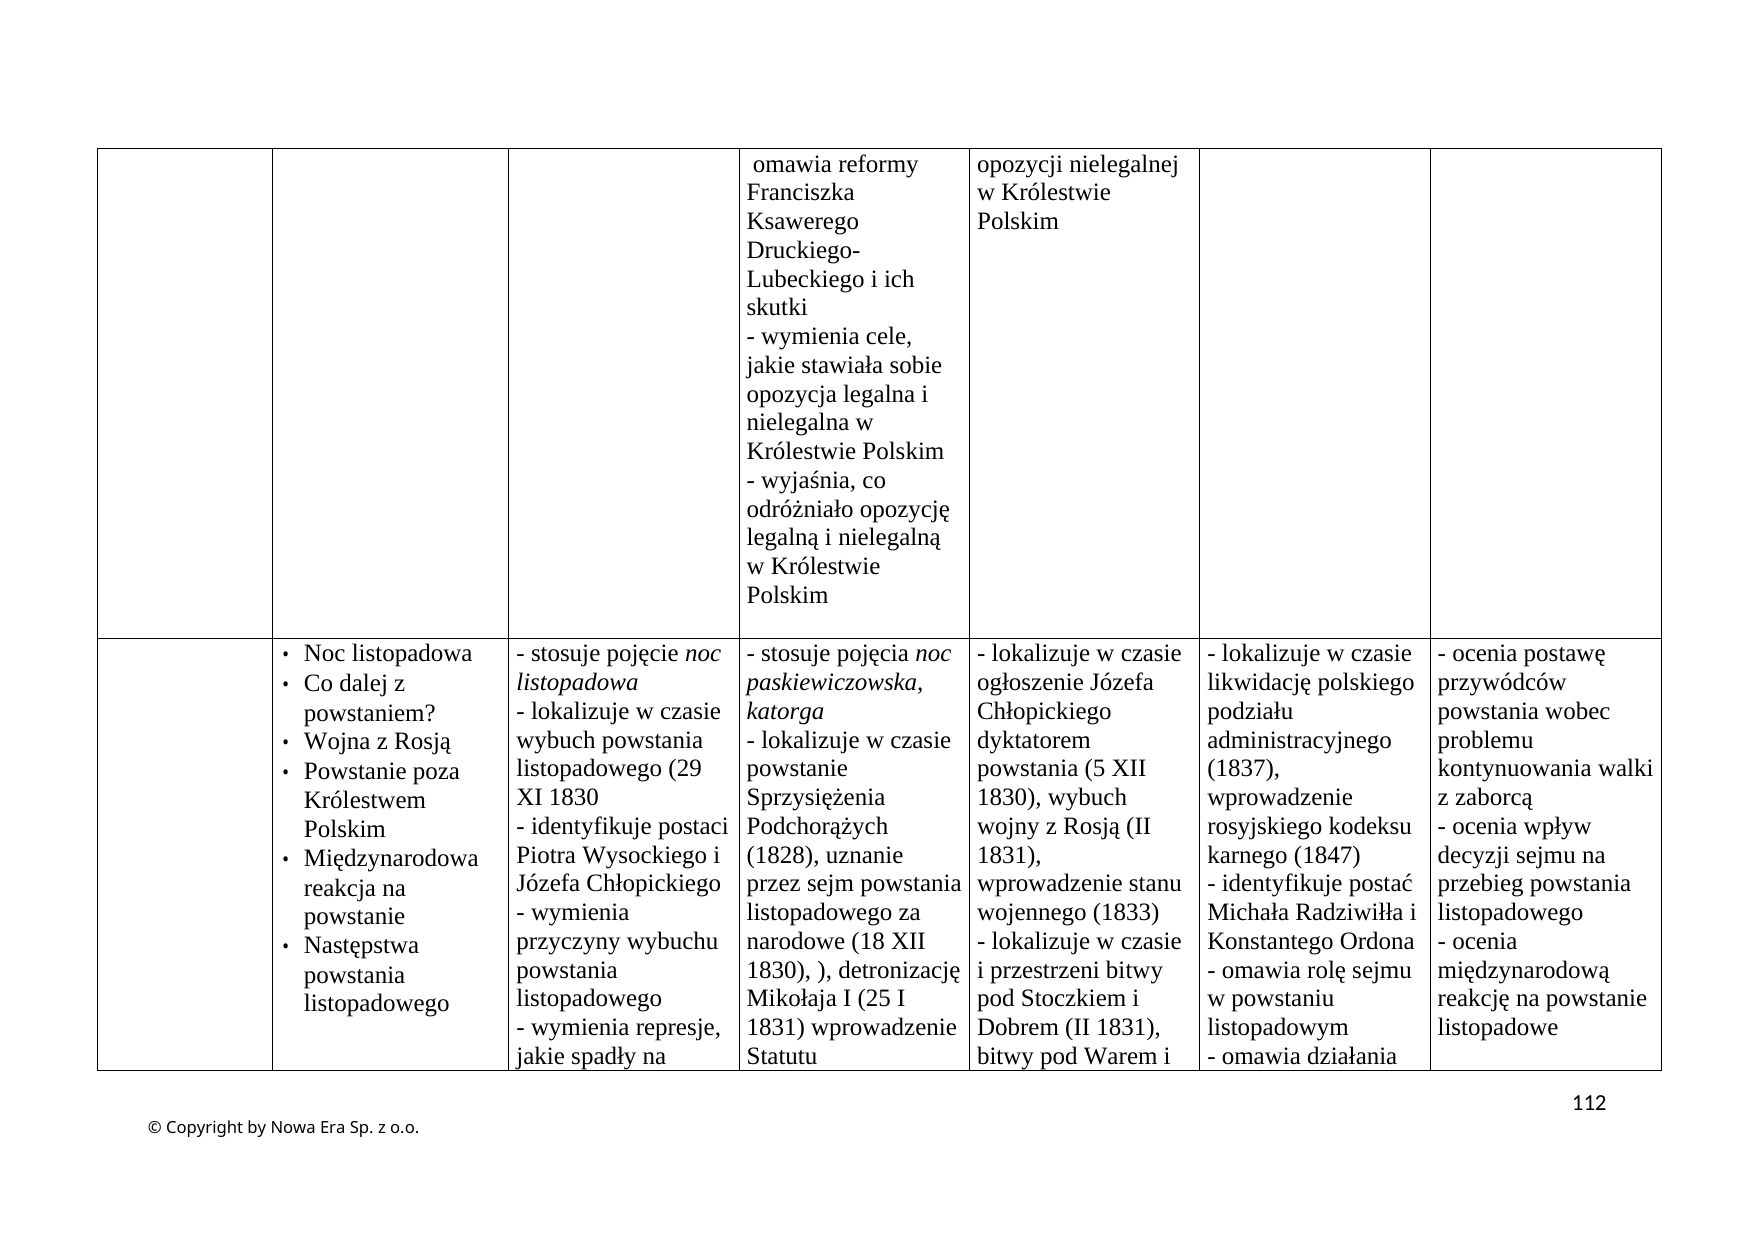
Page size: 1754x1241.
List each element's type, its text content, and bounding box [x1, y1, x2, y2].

table_cell omawia reformy Franciszka Ksawerego Druckiego-Lubeckiego i ich skutki - wymienia cele, jakie stawiała sobie opozycja legalna i nielegalna w Królestwie Polskim - wyjaśnia, co odróżniało opozycję legalną i nielegalną w Królestwie Polskim [740, 149, 969, 637]
table_cell Noc listopadowa Co dalej z powstaniem? Wojna z Rosją Powstanie poza Królestwem Polskim Międzynarodowa reakcja na powstanie Następstwa powstania listopadowego [273, 639, 508, 1070]
table_cell [1200, 149, 1430, 637]
table_cell opozycji nielegalnej w Królestwie Polskim [970, 149, 1199, 637]
table_cell - stosuje pojęcie noc listopadowa - lokalizuje w czasie wybuch powstania listopadowego (29 XI 1830 - identyfikuje postaci Piotra Wysockiego i Józefa Chłopickiego - wymienia przyczyny wybuchu powstania listopadowego - wymienia represje, jakie spadły na [509, 639, 739, 1070]
table_cell - ocenia postawę przywódców powstania wobec problemu kontynuowania walki z zaborcą - ocenia wpływ decyzji sejmu na przebieg powstania listopadowego - ocenia międzynarodową reakcję na powstanie listopadowe [1431, 639, 1661, 1070]
table_cell [98, 639, 272, 1070]
table_cell [1431, 149, 1661, 637]
table_cell - stosuje pojęcia noc paskiewiczowska, katorga - lokalizuje w czasie powstanie Sprzysiężenia Podchorążych (1828), uznanie przez sejm powstania listopadowego za narodowe (18 XII 1830), ), detronizację Mikołaja I (25 I 1831) wprowadzenie Statutu [740, 639, 969, 1070]
table_cell [98, 149, 272, 637]
table_cell [509, 149, 739, 637]
table_cell [273, 149, 508, 637]
table_cell - lokalizuje w czasie ogłoszenie Józefa Chłopickiego dyktatorem powstania (5 XII 1830), wybuch wojny z Rosją (II 1831), wprowadzenie stanu wojennego (1833) - lokalizuje w czasie i przestrzeni bitwy pod Stoczkiem i Dobrem (II 1831), bitwy pod Warem i [970, 639, 1199, 1070]
table_cell - lokalizuje w czasie likwidację polskiego podziału administracyjnego (1837), wprowadzenie rosyjskiego kodeksu karnego (1847) - identyfikuje postać Michała Radziwiłła i Konstantego Ordona - omawia rolę sejmu w powstaniu listopadowym - omawia działania [1200, 639, 1430, 1070]
